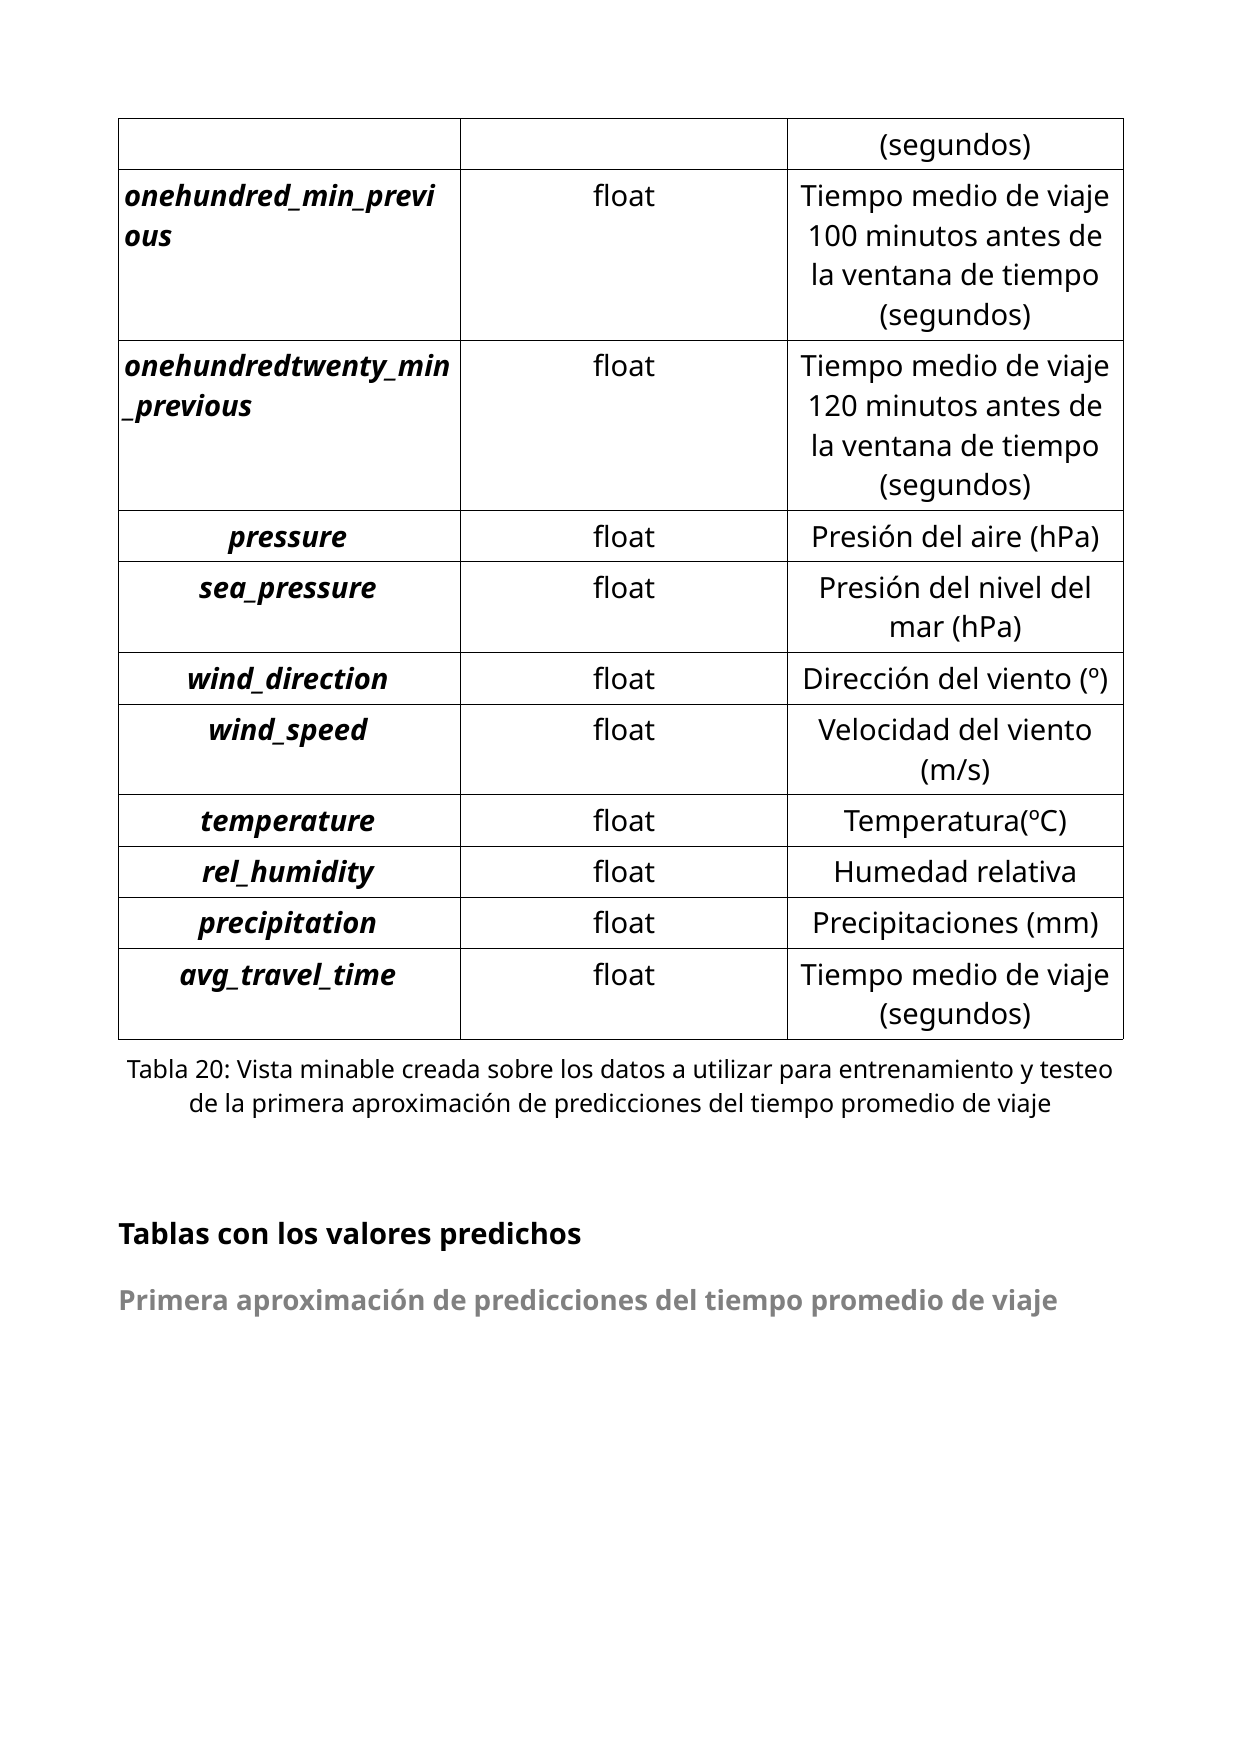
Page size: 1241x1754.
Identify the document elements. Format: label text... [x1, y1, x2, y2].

table_cell float [461, 562, 787, 652]
table_cell Presión del aire (hPa) [788, 511, 1123, 561]
table_cell float [461, 705, 787, 794]
table_cell Tiempo medio de viaje 100 minutos antes de la ventana de tiempo (segundos) [788, 170, 1123, 340]
table_cell float [461, 898, 787, 948]
table_cell onehundredtwenty_min_previous [119, 341, 460, 510]
table_cell temperature [119, 795, 460, 846]
table_cell pressure [119, 511, 460, 561]
table_cell wind_direction [119, 653, 460, 703]
table_cell onehundred_min_previous [119, 170, 460, 340]
table_cell float [461, 170, 787, 340]
table_cell [119, 119, 460, 169]
table_cell (segundos) [788, 119, 1123, 169]
table_cell rel_humidity [119, 847, 460, 897]
table_cell float [461, 795, 787, 846]
text Tabla 20: Vista minable creada sobre los datos a utilizar para entrenamiento y testeo de la primera aproximación de predicciones del tiempo promedio de viaje [118, 1052, 1122, 1120]
table_cell float [461, 847, 787, 897]
table_cell Velocidad del viento (m/s) [788, 705, 1123, 794]
table_cell float [461, 949, 787, 1039]
table_cell Precipitaciones (mm) [788, 898, 1123, 948]
table_cell precipitation [119, 898, 460, 948]
subtitle Primera aproximación de predicciones del tiempo promedio de viaje [118, 1281, 1122, 1318]
table_cell wind_speed [119, 705, 460, 794]
table_cell float [461, 341, 787, 510]
table_cell float [461, 511, 787, 561]
table_cell [461, 119, 787, 169]
table_cell Dirección del viento (º) [788, 653, 1123, 703]
table_cell Tiempo medio de viaje (segundos) [788, 949, 1123, 1039]
table_cell float [461, 653, 787, 703]
table_cell Tiempo medio de viaje 120 minutos antes de la ventana de tiempo (segundos) [788, 341, 1123, 510]
subtitle Tablas con los valores predichos [118, 1214, 1122, 1253]
table_cell sea_pressure [119, 562, 460, 652]
table_cell Presión del nivel del mar (hPa) [788, 562, 1123, 652]
table_cell Humedad relativa [788, 847, 1123, 897]
table_cell Temperatura(ºC) [788, 795, 1123, 846]
table_cell avg_travel_time [119, 949, 460, 1039]
